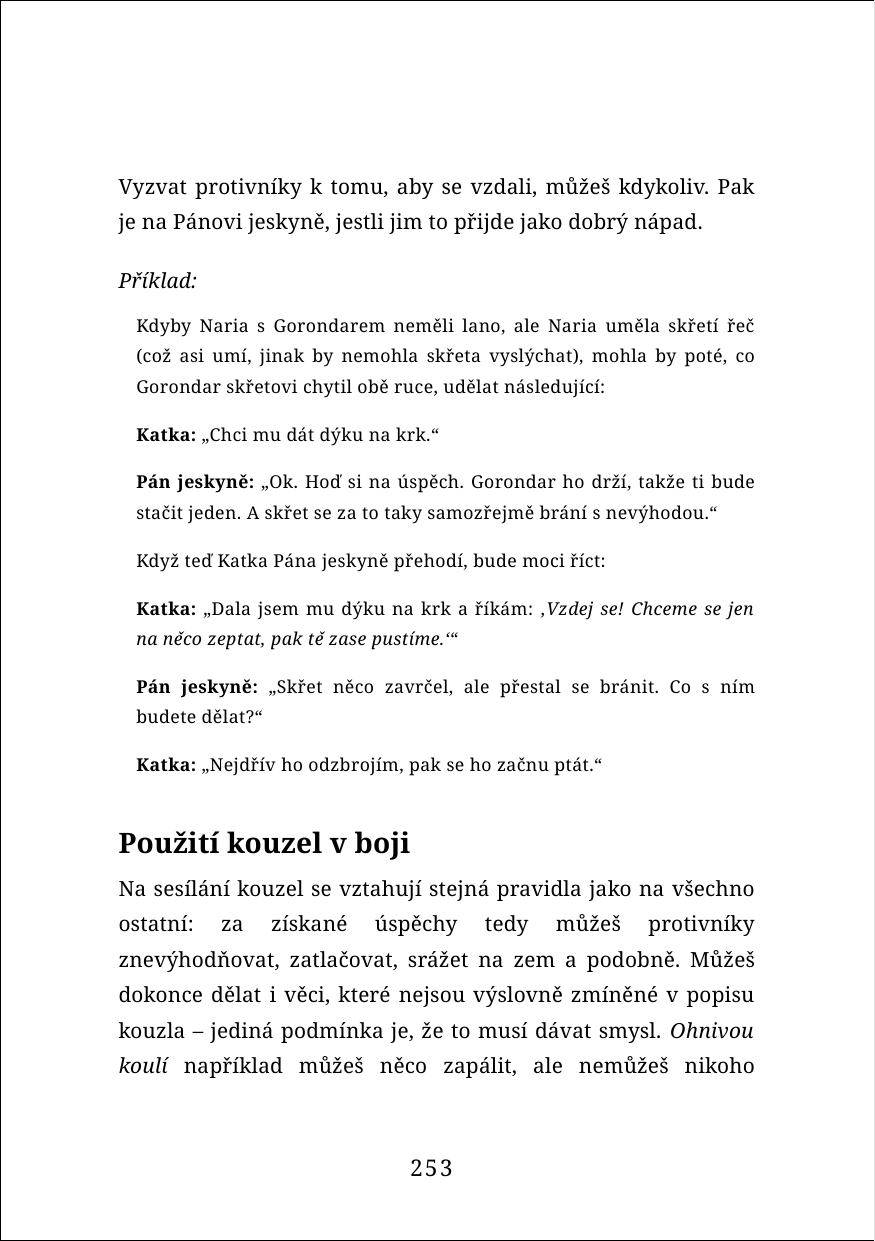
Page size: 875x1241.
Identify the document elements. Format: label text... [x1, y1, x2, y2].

text Pán jeskyně: „Ok. Hoď si na úspěch. Gorondar ho drží, takže ti bude stačit jeden. A skřet se za to taky samozřejmě brání s nevýhodou.“ [136, 470, 756, 524]
text Na sesílání kouzel se vztahují stejná pravidla jako na všechno ostatní: za získané úspěchy tedy můžeš protivníky znevýhodňovat, zatlačovat, srážet na zem a podobně. Můžeš dokonce dělat i věci, které nejsou výslovně zmíněné v popisu kouzla – jediná podmínka je, že to musí dávat smysl. Ohnivou koulí například můžeš něco zapálit, ale nemůžeš nikoho [118, 874, 756, 1080]
text Katka: „Nejdřív ho odzbrojím, pak se ho začnu ptát.“ [136, 752, 756, 776]
text Pán jeskyně: „Skřet něco zavrčel, ale přestal se bránit. Co s ním budete dělat?“ [136, 674, 756, 728]
text Kdyby Naria s Gorondarem neměli lano, ale Naria uměla skřetí řeč (což asi umí, jinak by nemohla skřeta vyslýchat), mohla by poté, co Gorondar skřetovi chytil obě ruce, udělat následující: [136, 314, 756, 398]
text Katka: „Dala jsem mu dýku na krk a říkám: ‚Vzdej se! Chceme se jen na něco zeptat, pak tě zase pustíme.‘“ [136, 596, 756, 650]
text Když teď Katka Pána jeskyně přehodí, bude moci říct: [136, 548, 756, 572]
text Katka: „Chci mu dát dýku na krk.“ [136, 422, 756, 446]
text Vyzvat protivníky k tomu, aby se vzdali, můžeš kdykoliv. Pak je na Pánovi jeskyně, jestli jim to přijde jako dobrý nápad. [118, 172, 756, 236]
subtitle Použití kouzel v boji [118, 824, 756, 862]
text Příklad: [118, 266, 756, 295]
